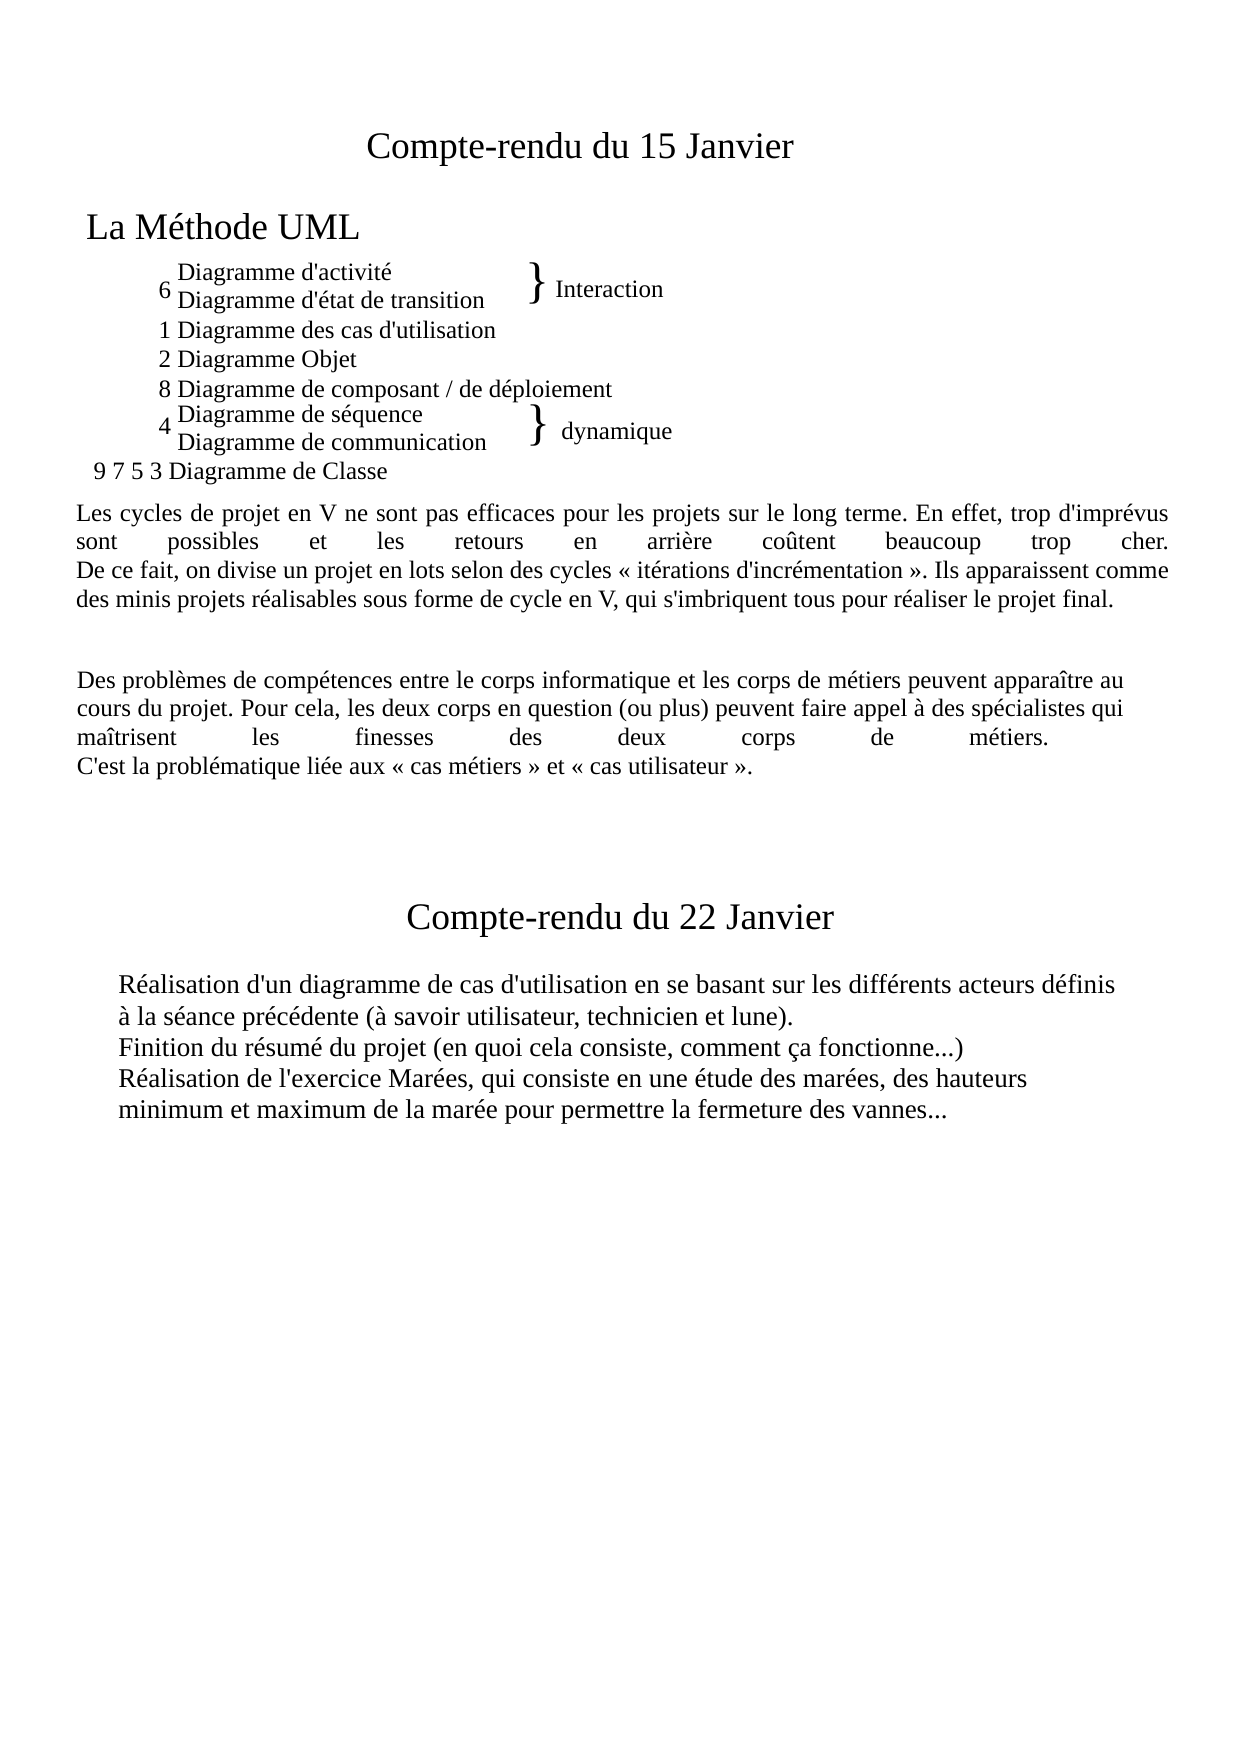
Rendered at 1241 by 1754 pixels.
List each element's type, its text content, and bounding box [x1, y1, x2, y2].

text Réalisation d'un diagramme de cas d'utilisation en se basant sur les différents acteurs définis à la séance précédente (à savoir utilisateur, technicien et lune). [118, 969, 1122, 1031]
text Finition du résumé du projet (en quoi cela consiste, comment ça fonctionne...) [118, 1031, 1122, 1062]
text Compte-rendu du 22 Janvier [118, 894, 1122, 937]
text Réalisation de l'exercice Marées, qui consiste en une étude des marées, des hauteurs minimum et maximum de la marée pour permettre la fermeture des vannes... [118, 1062, 1122, 1124]
